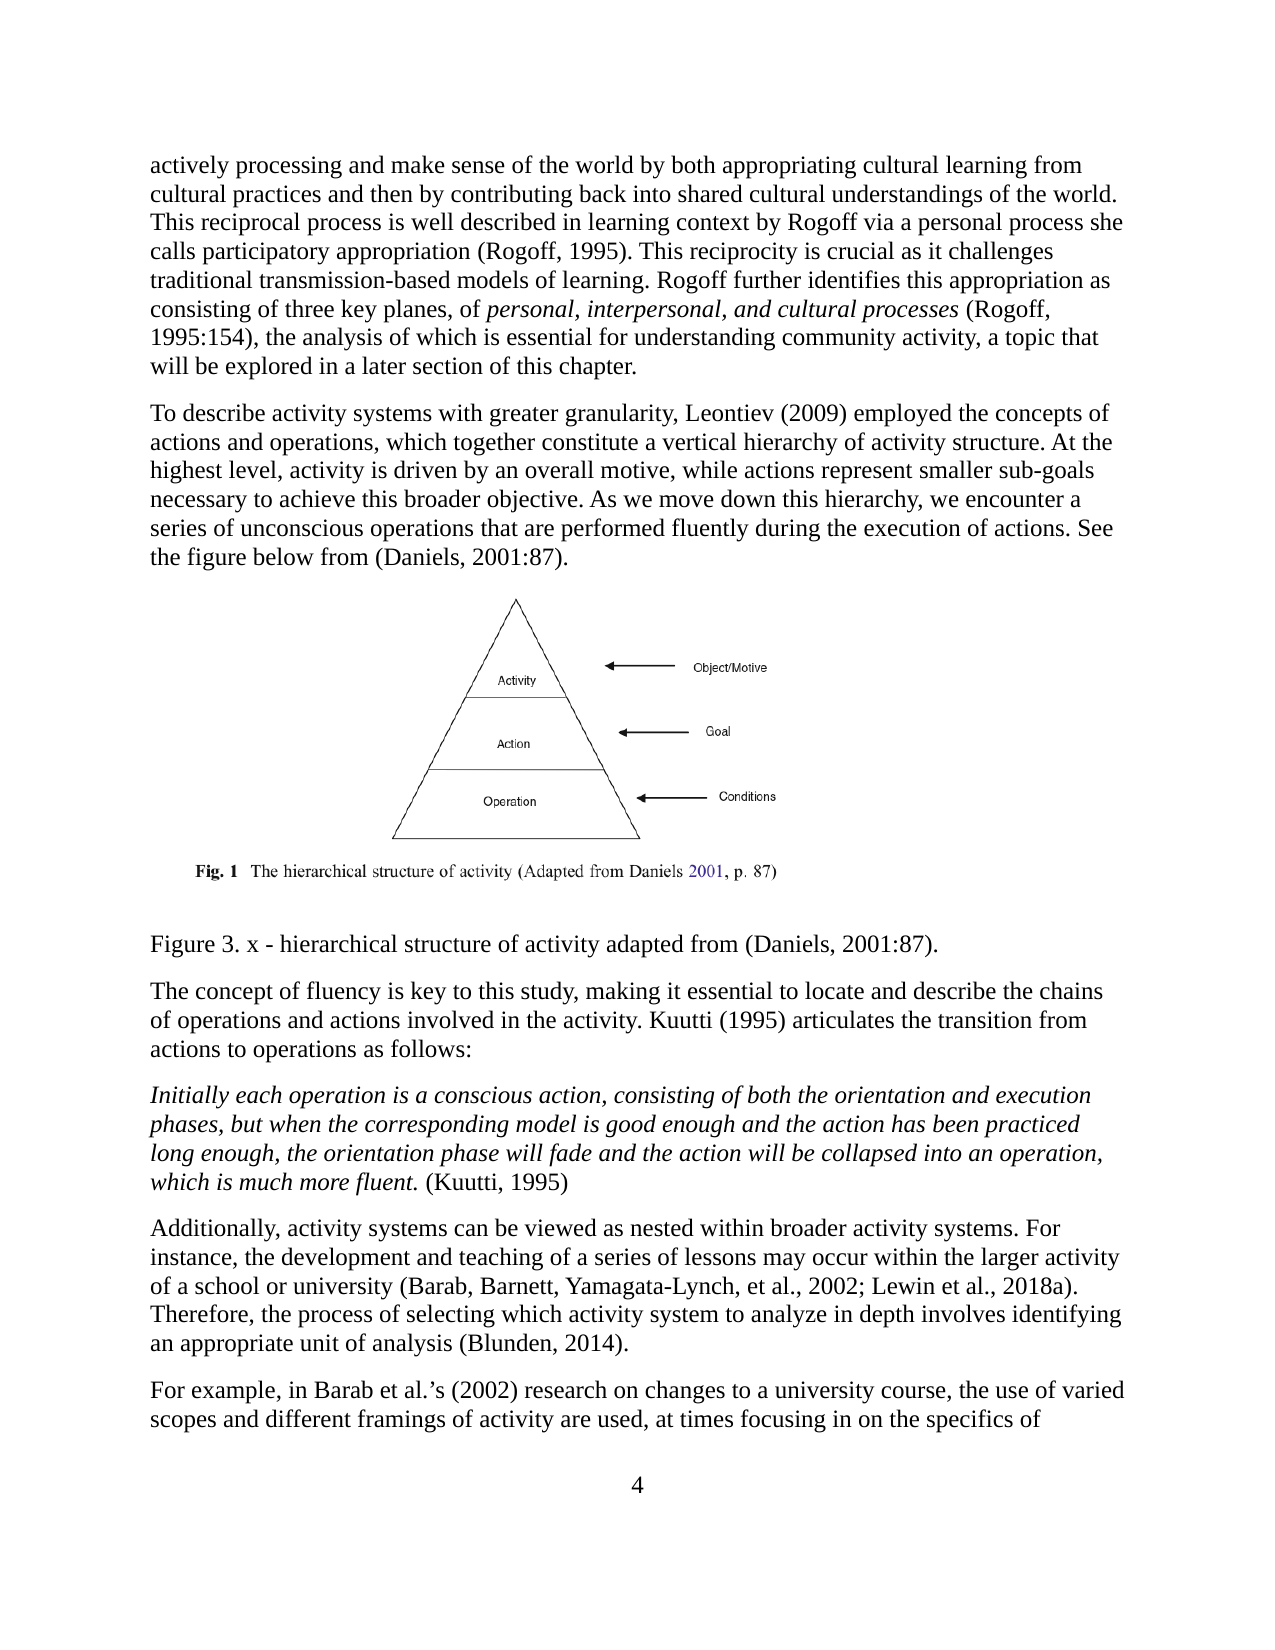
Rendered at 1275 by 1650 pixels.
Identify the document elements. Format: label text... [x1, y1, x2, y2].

text Additionally, activity systems can be viewed as nested within broader activity systems. For instance, the development and teaching of a series of lessons may occur within the larger activity of a school or university (Barab, Barnett, Yamagata-Lynch, et al., 2002; Lewin et al., 2018a). Therefore, the process of selecting which activity system to analyze in depth involves identifying an appropriate unit of analysis (Blunden, 2014). [150, 1213, 1125, 1357]
picture [150, 588, 930, 912]
text The concept of fluency is key to this study, making it essential to locate and describe the chains of operations and actions involved in the activity. Kuutti (1995) articulates the transition from actions to operations as follows: [150, 976, 1125, 1062]
text To describe activity systems with greater granularity, Leontiev (2009) employed the concepts of actions and operations, which together constitute a vertical hierarchy of activity structure. At the highest level, activity is driven by an overall motive, while actions represent smaller sub-goals necessary to achieve this broader objective. As we move down this hierarchy, we encounter a series of unconscious operations that are performed fluently during the execution of actions. See the figure below from (Daniels, 2001:87). [150, 398, 1125, 570]
text For example, in Barab et al.’s (2002) research on changes to a university course, the use of varied scopes and different framings of activity are used, at times focusing in on the specifics of [150, 1375, 1125, 1432]
text Initially each operation is a conscious action, consisting of both the orientation and execution phases, but when the corresponding model is good enough and the action has been practiced long enough, the orientation phase will fade and the action will be collapsed into an operation, which is much more fluent. (Kuutti, 1995) [150, 1080, 1125, 1195]
text actively processing and make sense of the world by both appropriating cultural learning from cultural practices and then by contributing back into shared cultural understandings of the world. This reciprocal process is well described in learning context by Rogoff via a personal process she calls participatory appropriation (Rogoff, 1995). This reciprocity is crucial as it challenges traditional transmission-based models of learning. Rogoff further identifies this appropriation as consisting of three key planes, of personal, interpersonal, and cultural processes (Rogoff, 1995:154), the analysis of which is essential for understanding community activity, a topic that will be explored in a later section of this chapter. [150, 150, 1125, 380]
text Figure 3. x - hierarchical structure of activity adapted from (Daniels, 2001:87). [150, 929, 1125, 958]
